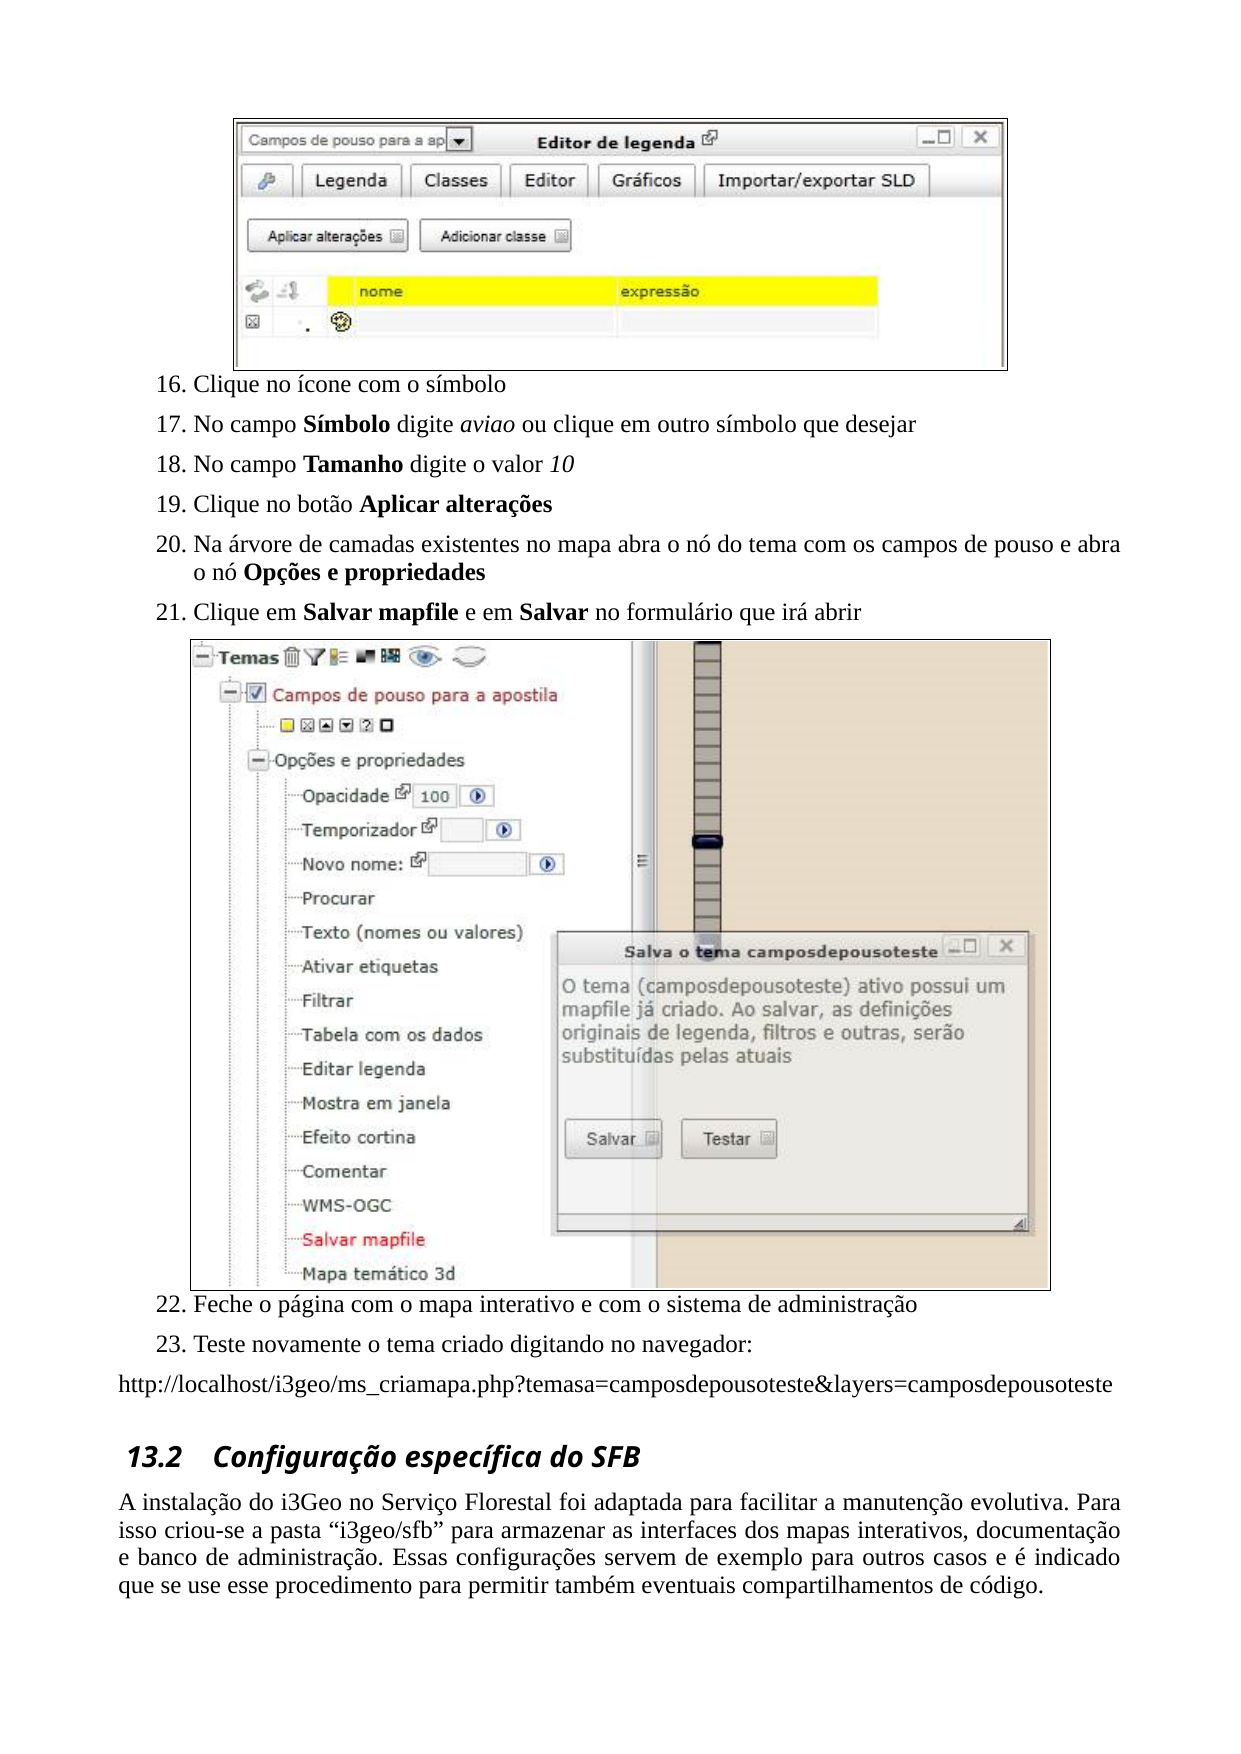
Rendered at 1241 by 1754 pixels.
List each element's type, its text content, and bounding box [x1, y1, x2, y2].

list No campo Tamanho digite o valor 10 [156, 450, 1122, 478]
picture [192, 641, 1048, 1288]
list Teste novamente o tema criado digitando no navegador: [156, 1330, 1122, 1358]
list Feche o página com o mapa interativo e com o sistema de administração [156, 1286, 1122, 1318]
text http://localhost/i3geo/ms_criamapa.php?temasa=camposdepousoteste&layers=camposdepousoteste [118, 1371, 1122, 1398]
list No campo Símbolo digite aviao ou clique em outro símbolo que desejar [156, 410, 1122, 438]
picture [235, 121, 1005, 367]
list Clique no botão Aplicar alterações [156, 490, 1122, 518]
list Na árvore de camadas existentes no mapa abra o nó do tema com os campos de pouso e abra o nó Opções e propriedades [156, 531, 1122, 586]
list Clique em Salvar mapfile e em Salvar no formulário que irá abrir [156, 598, 1122, 626]
subtitle Configuração específica do SFB [118, 1436, 1122, 1476]
text A instalação do i3Geo no Serviço Florestal foi adaptada para facilitar a manutenção evolutiva. Para isso criou-se a pasta “i3geo/sfb” para armazenar as interfaces dos mapas interativos, documentação e banco de administração. Essas configurações servem de exemplo para outros casos e é indicado que se use esse procedimento para permitir também eventuais compartilhamentos de código. [118, 1488, 1122, 1599]
list Clique no ícone com o símbolo [156, 366, 1122, 397]
